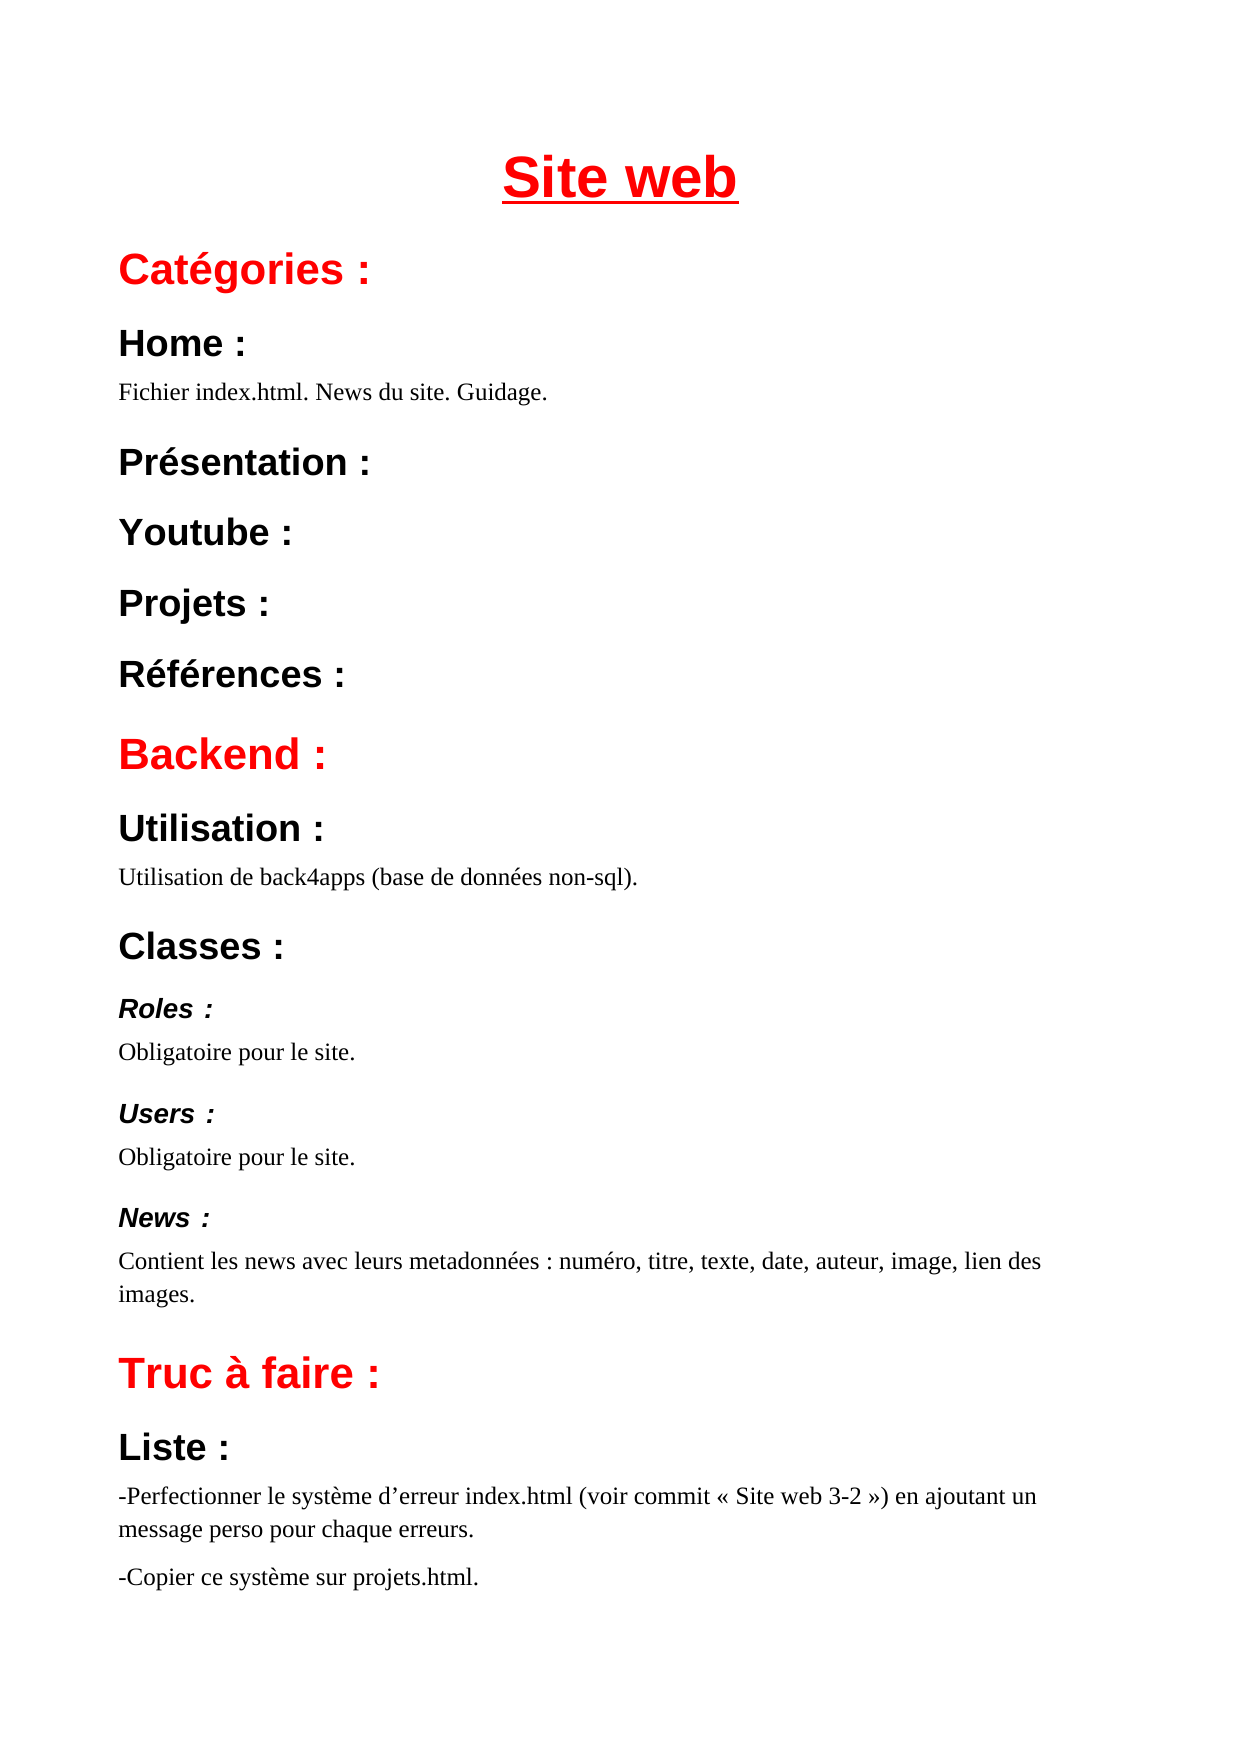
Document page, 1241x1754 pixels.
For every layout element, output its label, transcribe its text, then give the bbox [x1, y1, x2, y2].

subtitle Classes : [118, 924, 1122, 968]
subtitle Truc à faire : [118, 1348, 1122, 1398]
text Obligatoire pour le site. [118, 1037, 1122, 1066]
text -Perfectionner le système d’erreur index.html (voir commit « Site web 3-2 ») en ajoutant un message perso pour chaque erreurs. [118, 1481, 1122, 1543]
subtitle Home : [118, 321, 1122, 364]
subtitle Liste : [118, 1425, 1122, 1469]
text Fichier index.html. News du site. Guidage. [118, 377, 1122, 406]
subtitle Roles : [118, 993, 1122, 1025]
subtitle News : [118, 1202, 1122, 1234]
subtitle Site web [118, 143, 1122, 210]
subtitle Youtube : [118, 510, 1122, 554]
subtitle Backend : [118, 728, 1122, 779]
subtitle Utilisation : [118, 806, 1122, 849]
subtitle Users : [118, 1097, 1122, 1129]
subtitle Catégories : [118, 243, 1122, 294]
text -Copier ce système sur projets.html. [118, 1562, 1122, 1591]
subtitle Présentation : [118, 439, 1122, 483]
subtitle Références : [118, 651, 1122, 695]
text Obligatoire pour le site. [118, 1142, 1122, 1170]
text Utilisation de back4apps (base de données non-sql). [118, 862, 1122, 891]
subtitle Projets : [118, 581, 1122, 624]
text Contient les news avec leurs metadonnées : numéro, titre, texte, date, auteur, image, lien des images. [118, 1246, 1122, 1308]
